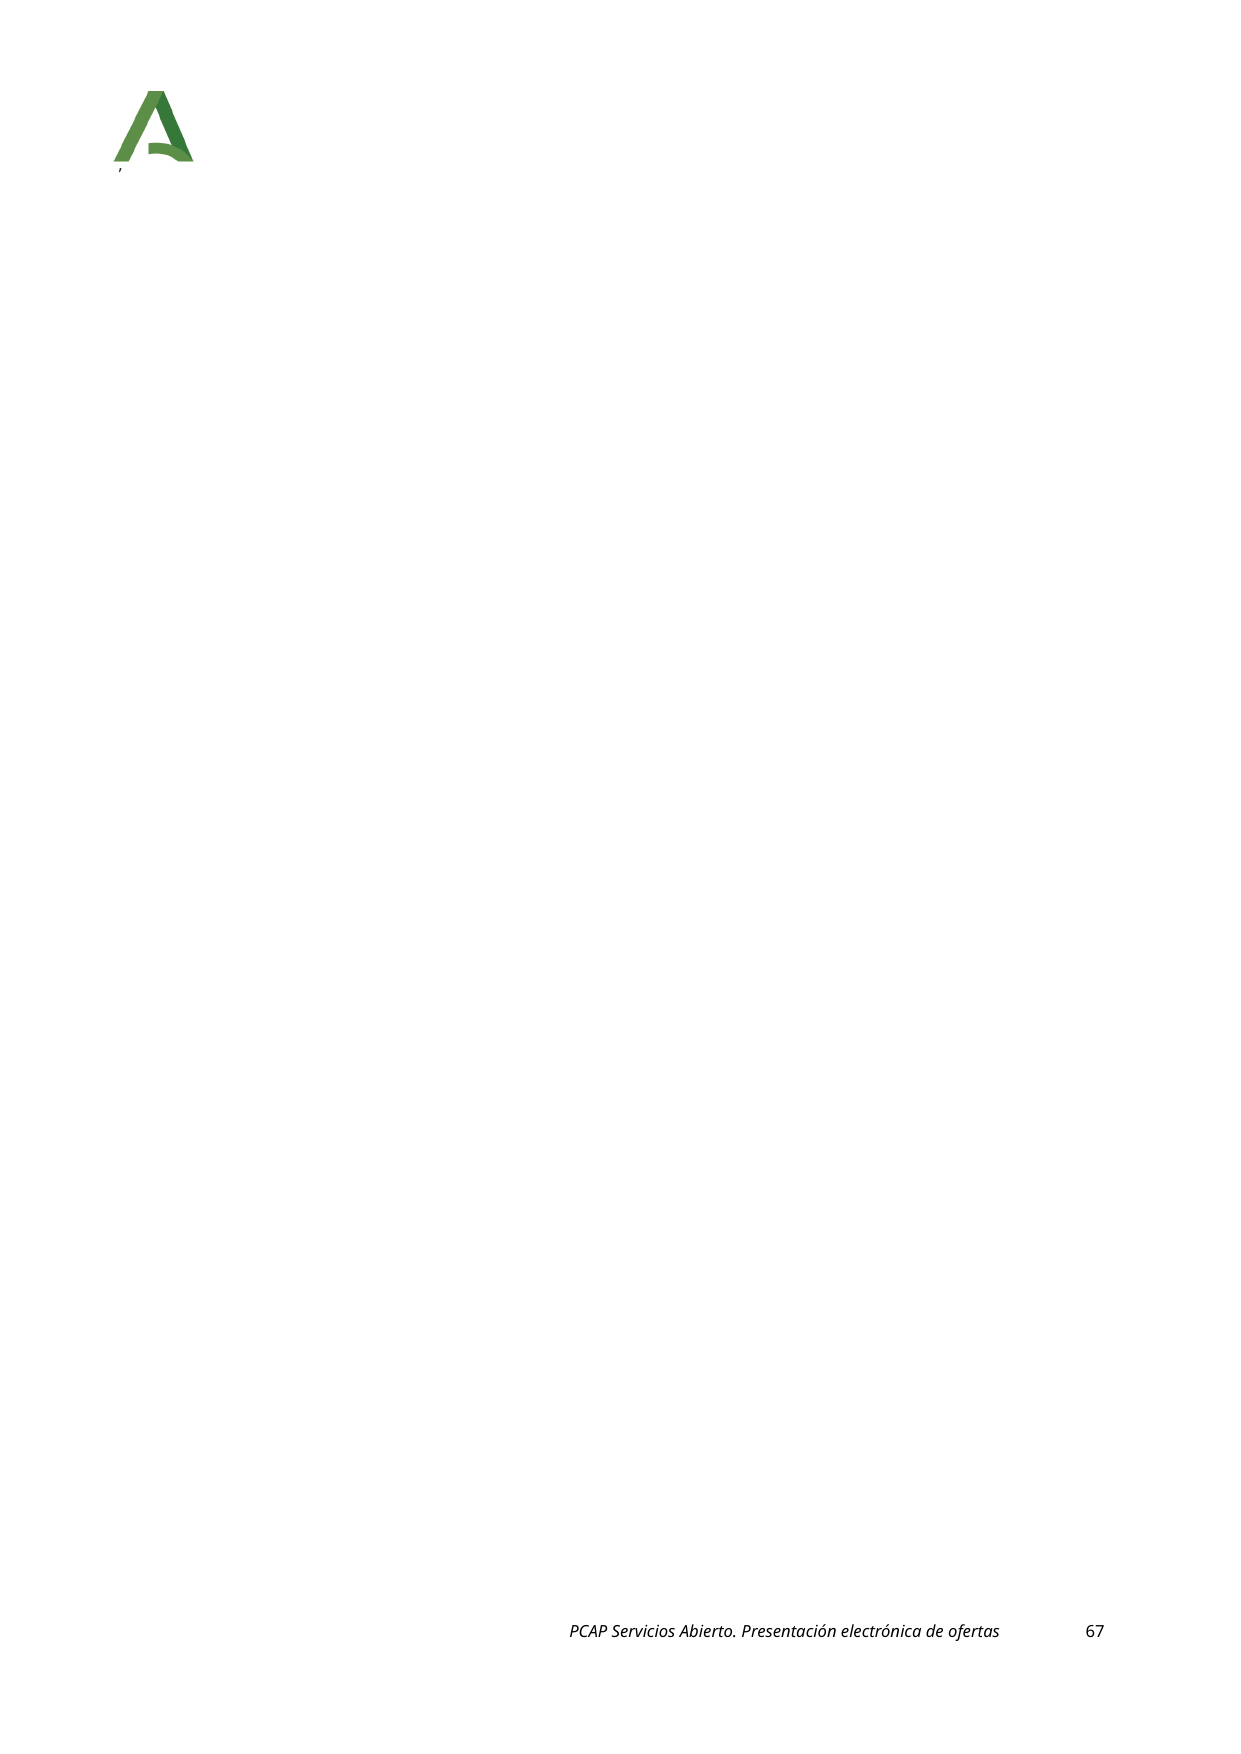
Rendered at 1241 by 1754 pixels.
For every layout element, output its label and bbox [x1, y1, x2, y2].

picture [109, 86, 198, 166]
